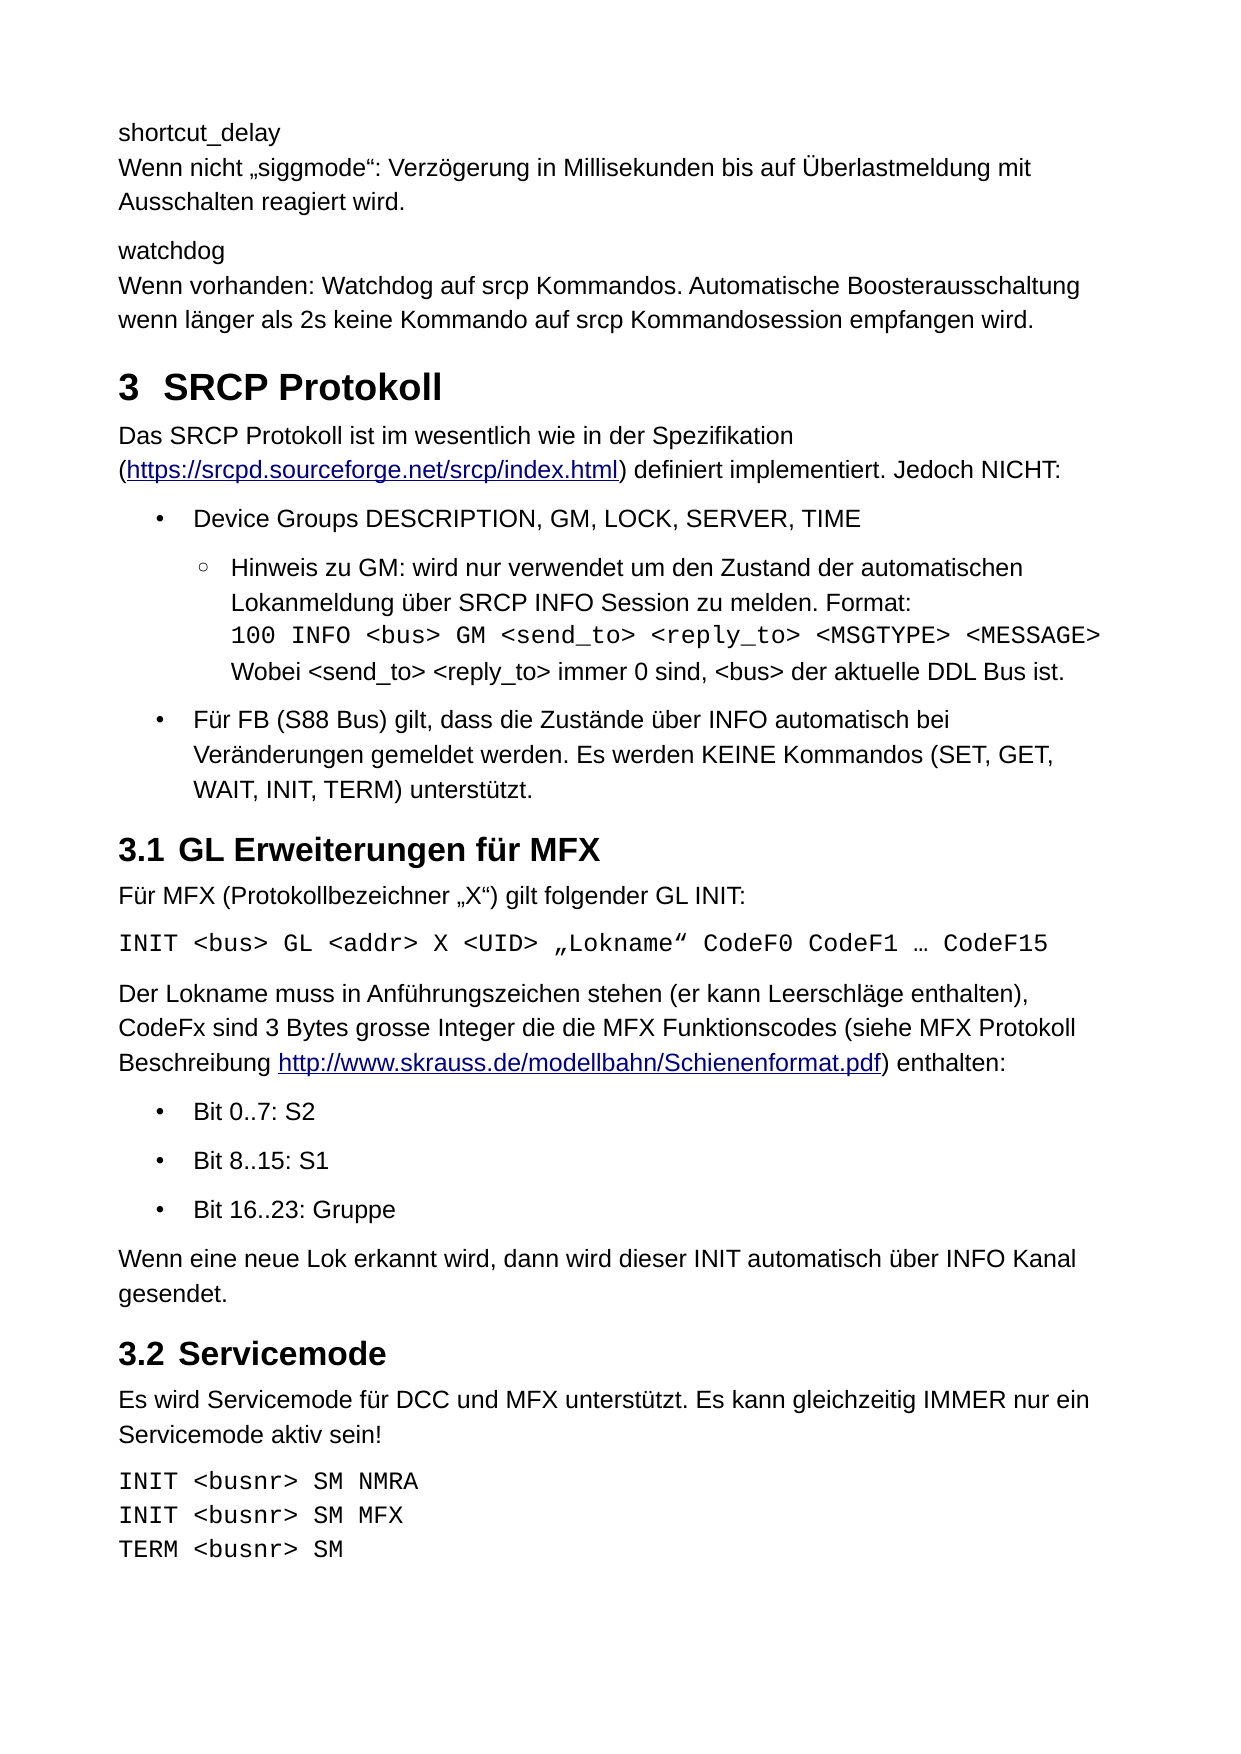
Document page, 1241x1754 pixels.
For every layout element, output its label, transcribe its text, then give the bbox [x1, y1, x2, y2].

list Bit 16..23: Gruppe [156, 1195, 1122, 1224]
subtitle Servicemode [118, 1334, 1122, 1373]
text watchdog Wenn vorhanden: Watchdog auf srcp Kommandos. Automatische Boosterausschaltung wenn länger als 2s keine Kommando auf srcp Kommandosession empfangen wird. [118, 236, 1122, 334]
text INIT <bus> GL <addr> X <UID> „Lokname“ CodeF0 CodeF1 … CodeF15 [118, 930, 1122, 958]
list Device Groups DESCRIPTION, GM, LOCK, SERVER, TIME [156, 504, 1122, 533]
text INIT <busnr> SM NMRA INIT <busnr> SM MFX TERM <busnr> SM [118, 1469, 1122, 1565]
subtitle SRCP Protokoll [118, 364, 1122, 408]
list Hinweis zu GM: wird nur verwendet um den Zustand der automatischen Lokanmeldung über SRCP INFO Session zu melden. Format: 100 INFO <bus> GM <send_to> <reply_to> <MSGTYPE> <MESSAGE> Wobei <send_to> <reply_to> immer 0 sind, <bus> der aktuelle DDL Bus ist. [193, 553, 1122, 685]
text Für MFX (Protokollbezeichner „X“) gilt folgender GL INIT: [118, 881, 1122, 910]
list Bit 0..7: S2 [156, 1097, 1122, 1126]
text Wenn eine neue Lok erkannt wird, dann wird dieser INIT automatisch über INFO Kanal gesendet. [118, 1244, 1122, 1307]
text shortcut_delay Wenn nicht „siggmode“: Verzögerung in Millisekunden bis auf Überlastmeldung mit Ausschalten reagiert wird. [118, 118, 1122, 216]
text Es wird Servicemode für DCC und MFX unterstützt. Es kann gleichzeitig IMMER nur ein Servicemode aktiv sein! [118, 1385, 1122, 1448]
list Bit 8..15: S1 [156, 1146, 1122, 1175]
subtitle GL Erweiterungen für MFX [118, 830, 1122, 868]
text Das SRCP Protokoll ist im wesentlich wie in der Spezifikation (https://srcpd.sourceforge.net/srcp/index.html) definiert implementiert. Jedoch NICHT: [118, 421, 1122, 484]
list Für FB (S88 Bus) gilt, dass die Zustände über INFO automatisch bei Veränderungen gemeldet werden. Es werden KEINE Kommandos (SET, GET, WAIT, INIT, TERM) unterstützt. [156, 706, 1122, 803]
text Der Lokname muss in Anführungszeichen stehen (er kann Leerschläge enthalten), CodeFx sind 3 Bytes grosse Integer die die MFX Funktionscodes (siehe MFX Protokoll Beschreibung http://www.skrauss.de/modellbahn/Schienenformat.pdf) enthalten: [118, 979, 1122, 1076]
